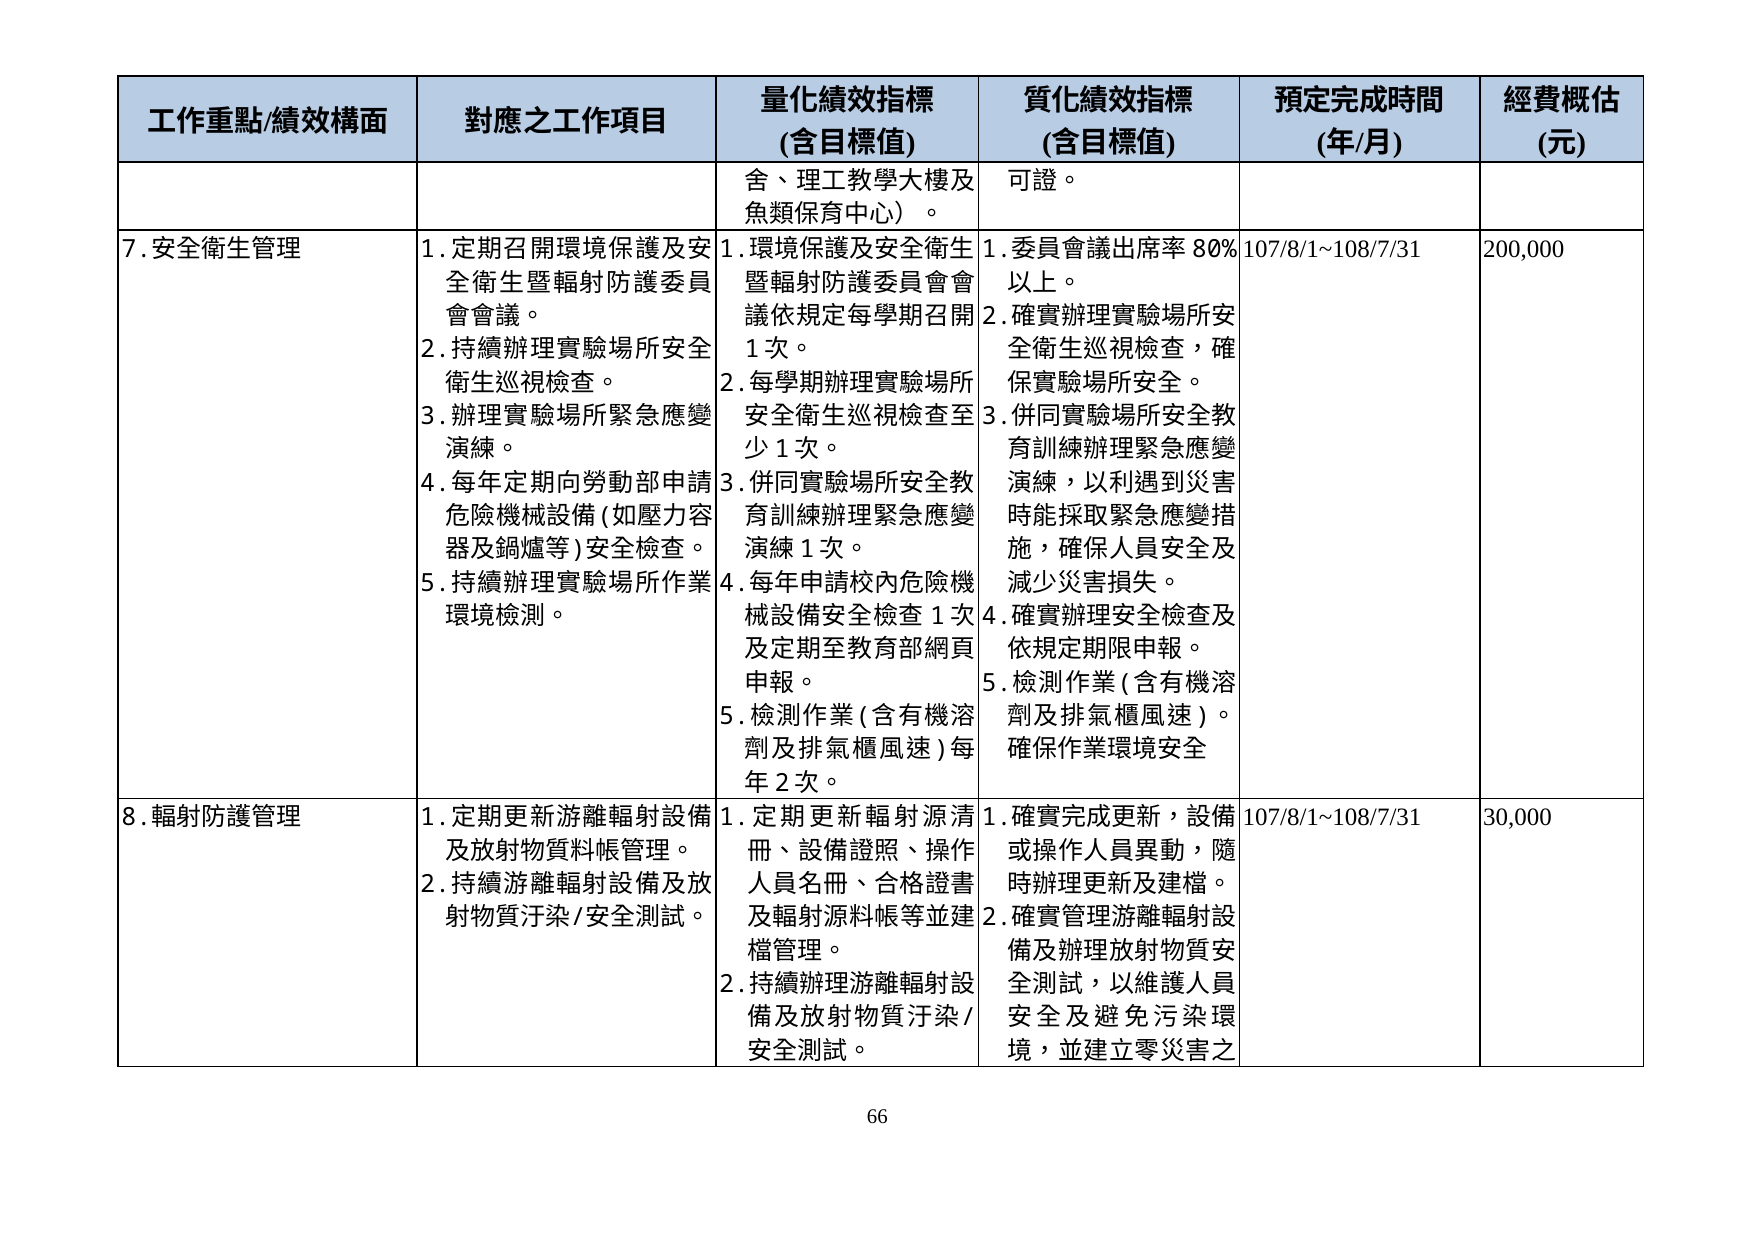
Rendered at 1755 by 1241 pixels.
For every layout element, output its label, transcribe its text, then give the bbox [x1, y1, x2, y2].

table_cell 1.環境保護及安全衛生暨輻射防護委員會會議依規定每學期召開1次。 2.每學期辦理實驗場所安全衛生巡視檢查至少1次。 3.併同實驗場所安全教育訓練辦理緊急應變演練1次。 4.每年申請校內危險機械設備安全檢查1次及定期至教育部網頁申報。 5.檢測作業(含有機溶劑及排氣櫃風速)每年2次。 [717, 231, 978, 798]
table_cell 1.定期更新輻射源清冊、設備證照、操作人員名冊、合格證書及輻射源料帳等並建檔管理。 2.持續辦理游離輻射設備及放射物質汙染/安全測試。 [717, 799, 978, 1066]
table_cell 107/8/1~108/7/31 [1240, 799, 1479, 1066]
table_header 量化績效指標 (含目標值) [717, 77, 978, 161]
table_cell 200,000 [1481, 231, 1643, 798]
table_cell [1481, 163, 1643, 229]
table_cell 1.委員會議出席率80%以上。 2.確實辦理實驗場所安全衛生巡視檢查，確保實驗場所安全。 3.併同實驗場所安全教育訓練辦理緊急應變演練，以利遇到災害時能採取緊急應變措施，確保人員安全及減少災害損失。 4.確實辦理安全檢查及依規定期限申報。 5.檢測作業(含有機溶劑及排氣櫃風速)。確保作業環境安全 [979, 231, 1239, 798]
table_cell 30,000 [1481, 799, 1643, 1066]
table_cell [418, 163, 715, 229]
table_cell [119, 163, 416, 229]
table_cell 8.輻射防護管理 [119, 799, 416, 1066]
table_cell 可證。 [979, 163, 1239, 229]
table_cell 舍、理工教學大樓及魚類保育中心）。 [717, 163, 978, 229]
table_cell [1240, 163, 1479, 229]
table_header 對應之工作項目 [418, 77, 715, 161]
table_cell 1.定期召開環境保護及安全衛生暨輻射防護委員會會議。 2.持續辦理實驗場所安全衛生巡視檢查。 3.辦理實驗場所緊急應變演練。 4.每年定期向勞動部申請危險機械設備(如壓力容器及鍋爐等)安全檢查。 5.持續辦理實驗場所作業環境檢測。 [418, 231, 715, 798]
table_cell 1.確實完成更新，設備或操作人員異動，隨時辦理更新及建檔。 2.確實管理游離輻射設備及辦理放射物質安全測試，以維護人員安全及避免污染環境，並建立零災害之 [979, 799, 1239, 1066]
table_cell 7.安全衛生管理 [119, 231, 416, 798]
table_header 經費概估 (元) [1481, 77, 1643, 161]
table_cell 107/8/1~108/7/31 [1240, 231, 1479, 798]
table_header 工作重點/績效構面 [119, 77, 416, 161]
table_header 質化績效指標 (含目標值) [979, 77, 1239, 161]
table_cell 1.定期更新游離輻射設備及放射物質料帳管理。 2.持續游離輻射設備及放射物質汙染/安全測試。 [418, 799, 715, 1066]
table_header 預定完成時間 (年/月) [1240, 77, 1479, 161]
